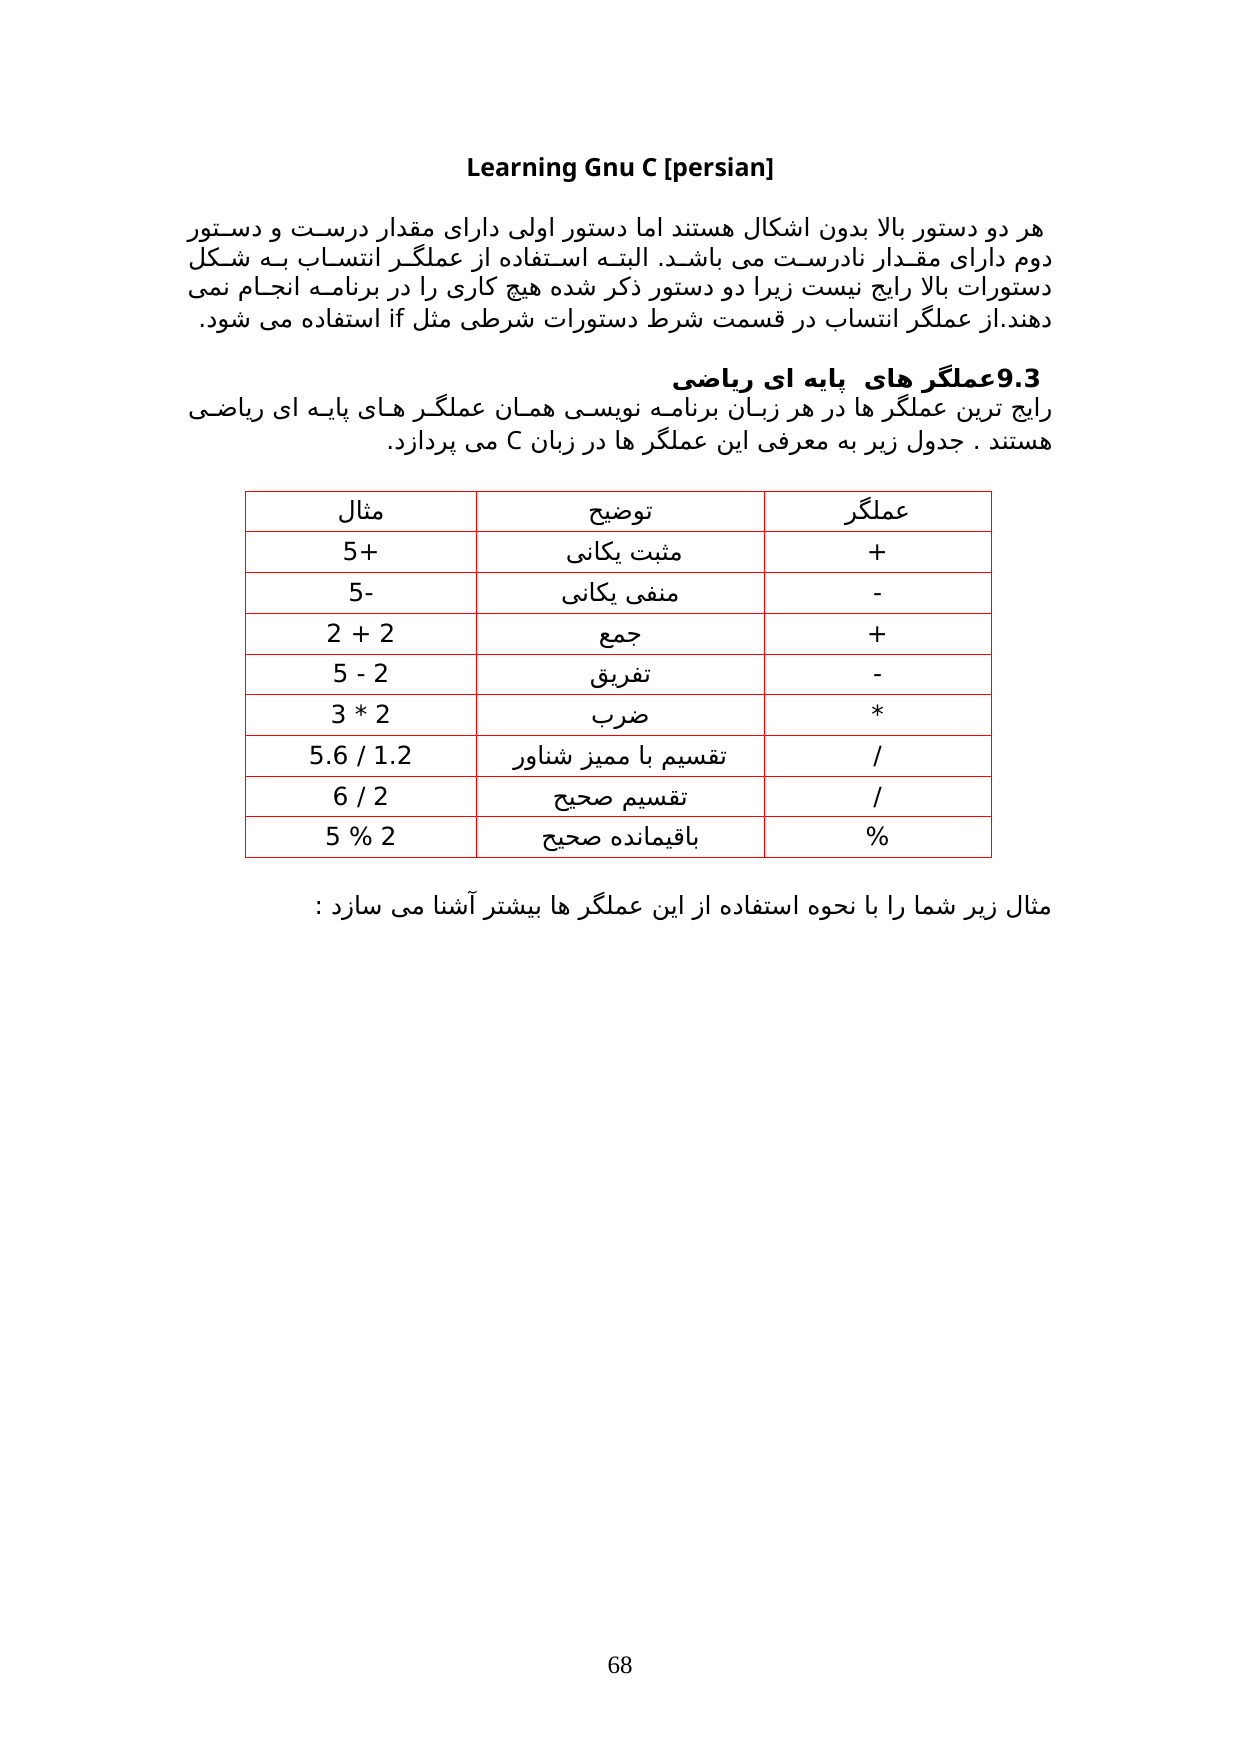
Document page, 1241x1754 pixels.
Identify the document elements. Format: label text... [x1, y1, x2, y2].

table_cell 2 % 5 [246, 817, 476, 857]
table_cell +5 [246, 532, 476, 572]
text هر دو دستور بالا بدون اشکال هستند اما دستور اولی دارای مقدار درست و دستور دوم دارای مقدار نادرست می باشد. البته استفاده از عملگر انتساب به شکل دستورات بالا رایج نیست زیرا دو دستور ذکر شده هیچ کاری را در برنامه انجام نمی دهند.از عملگر انتساب در قسمت شرط دستورات شرطی مثل if استفاده می شود. [187, 213, 1053, 335]
table_cell -5 [246, 573, 476, 613]
table_cell تفریق [477, 655, 764, 694]
table_cell 2 * 3 [246, 695, 476, 735]
table_cell * [765, 695, 991, 735]
table_cell - [765, 655, 991, 694]
table_cell + [765, 532, 991, 572]
table_cell باقیمانده صحیح [477, 817, 764, 857]
table_header مثال [246, 492, 476, 531]
table_cell تقسیم با ممیز شناور [477, 736, 764, 776]
table_cell / [765, 736, 991, 776]
table_cell 2 / 6 [246, 777, 476, 816]
text مثال زیر شما را با نحوه استفاده از این عملگر ها بیشتر آشنا می سازد : [187, 891, 1053, 921]
text رایج ترین عملگر ها در هر زبان برنامه نویسی همان عملگر های پایه ای ریاضی هستند . جدول زیر به معرفی این عملگر ها در زبان C می پردازد. [187, 393, 1053, 457]
table_header عملگر [765, 492, 991, 531]
table_cell جمع [477, 614, 764, 654]
list عملگر های پایه ای ریاضی [187, 364, 1041, 393]
table_cell 1.2 / 5.6 [246, 736, 476, 776]
table_cell تقسیم صحیح [477, 777, 764, 816]
table_cell - [765, 573, 991, 613]
table_cell + [765, 614, 991, 654]
table_cell % [765, 817, 991, 857]
table_cell ضرب [477, 695, 764, 735]
table_cell 2 + 2 [246, 614, 476, 654]
table_cell مثبت یکانی [477, 532, 764, 572]
table_cell منفی یکانی [477, 573, 764, 613]
table_cell / [765, 777, 991, 816]
table_header توضیح [477, 492, 764, 531]
table_cell 2 - 5 [246, 655, 476, 694]
